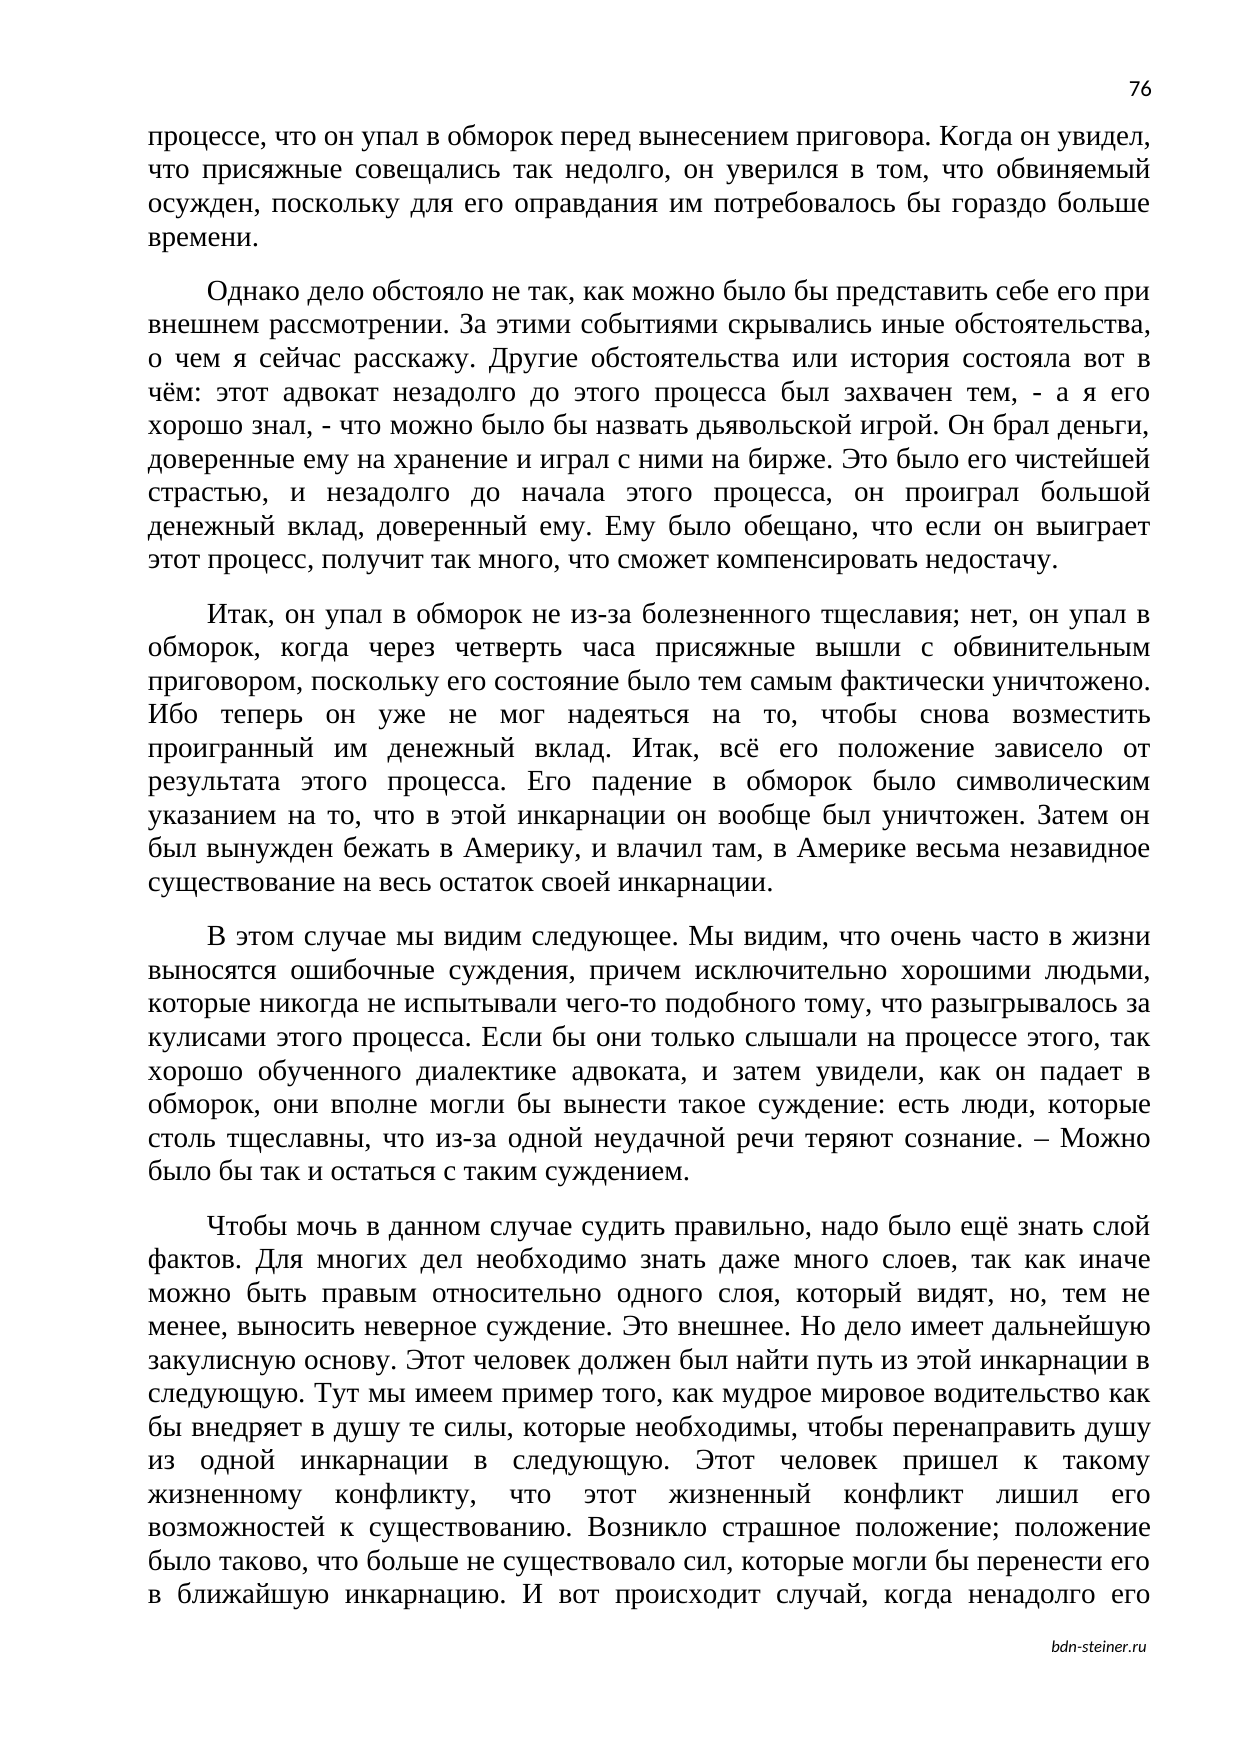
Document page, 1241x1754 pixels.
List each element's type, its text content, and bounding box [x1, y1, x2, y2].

text В этом случае мы видим следующее. Мы видим, что очень часто в жизни выносятся ошибочные суждения, причем исключительно хорошими людьми, которые никогда не испытывали чего-то подобного тому, что разыгрывалось за кулисами этого процесса. Если бы они только слышали на процессе этого, так хорошо обученного диалектике адвоката, и затем увидели, как он падает в обморок, они вполне могли бы вынести такое суждение: есть люди, которые столь тщеславны, что из-за одной неудачной речи теряют сознание. – Можно было бы так и остаться с таким суждением. [148, 918, 1152, 1187]
text Итак, он упал в обморок не из-за болезненного тщеславия; нет, он упал в обморок, когда через четверть часа присяжные вышли с обвинительным приговором, поскольку его состояние было тем самым фактически уничтожено. Ибо теперь он уже не мог надеяться на то, чтобы снова возместить проигранный им денежный вклад. Итак, всё его положение зависело от результата этого процесса. Его падение в обморок было символическим указанием на то, что в этой инкарнации он вообще был уничтожен. Затем он был вынужден бежать в Америку, и влачил там, в Америке весьма незавидное существование на весь остаток своей инкарнации. [148, 596, 1152, 898]
text Чтобы мочь в данном случае судить правильно, надо было ещё знать слой фактов. Для многих дел необходимо знать даже много слоев, так как иначе можно быть правым относительно одного слоя, который видят, но, тем не менее, выносить неверное суждение. Это внешнее. Но дело имеет дальнейшую закулисную основу. Этот человек должен был найти путь из этой инкарнации в следующую. Тут мы имеем пример того, как мудрое мировое водительство как бы внедряет в душу те силы, которые необходимы, чтобы перенаправить душу из одной инкарнации в следующую. Этот человек пришел к такому жизненному конфликту, что этот жизненный конфликт лишил его возможностей к существованию. Возникло страшное положение; положение было таково, что больше не существовало сил, которые могли бы перенести его в ближайшую инкарнацию. И вот происходит случай, когда ненадолго его [148, 1208, 1152, 1610]
text процессе, что он упал в обморок перед вынесением приговора. Когда он увидел, что присяжные совещались так недолго, он уверился в том, что обвиняемый осужден, поскольку для его оправдания им потребовалось бы гораздо больше времени. [148, 118, 1152, 252]
text Однако дело обстояло не так, как можно было бы представить себе его при внешнем рассмотрении. За этими событиями скрывались иные обстоятельства, о чем я сейчас расскажу. Другие обстоятельства или история состояла вот в чём: этот адвокат незадолго до этого процесса был захвачен тем, - а я его хорошо знал, - что можно было бы назвать дьявольской игрой. Он брал деньги, доверенные ему на хранение и играл с ними на бирже. Это было его чистейшей страстью, и незадолго до начала этого процесса, он проиграл большой денежный вклад, доверенный ему. Ему было обещано, что если он выиграет этот процесс, получит так много, что сможет компенсировать недостачу. [148, 273, 1152, 575]
